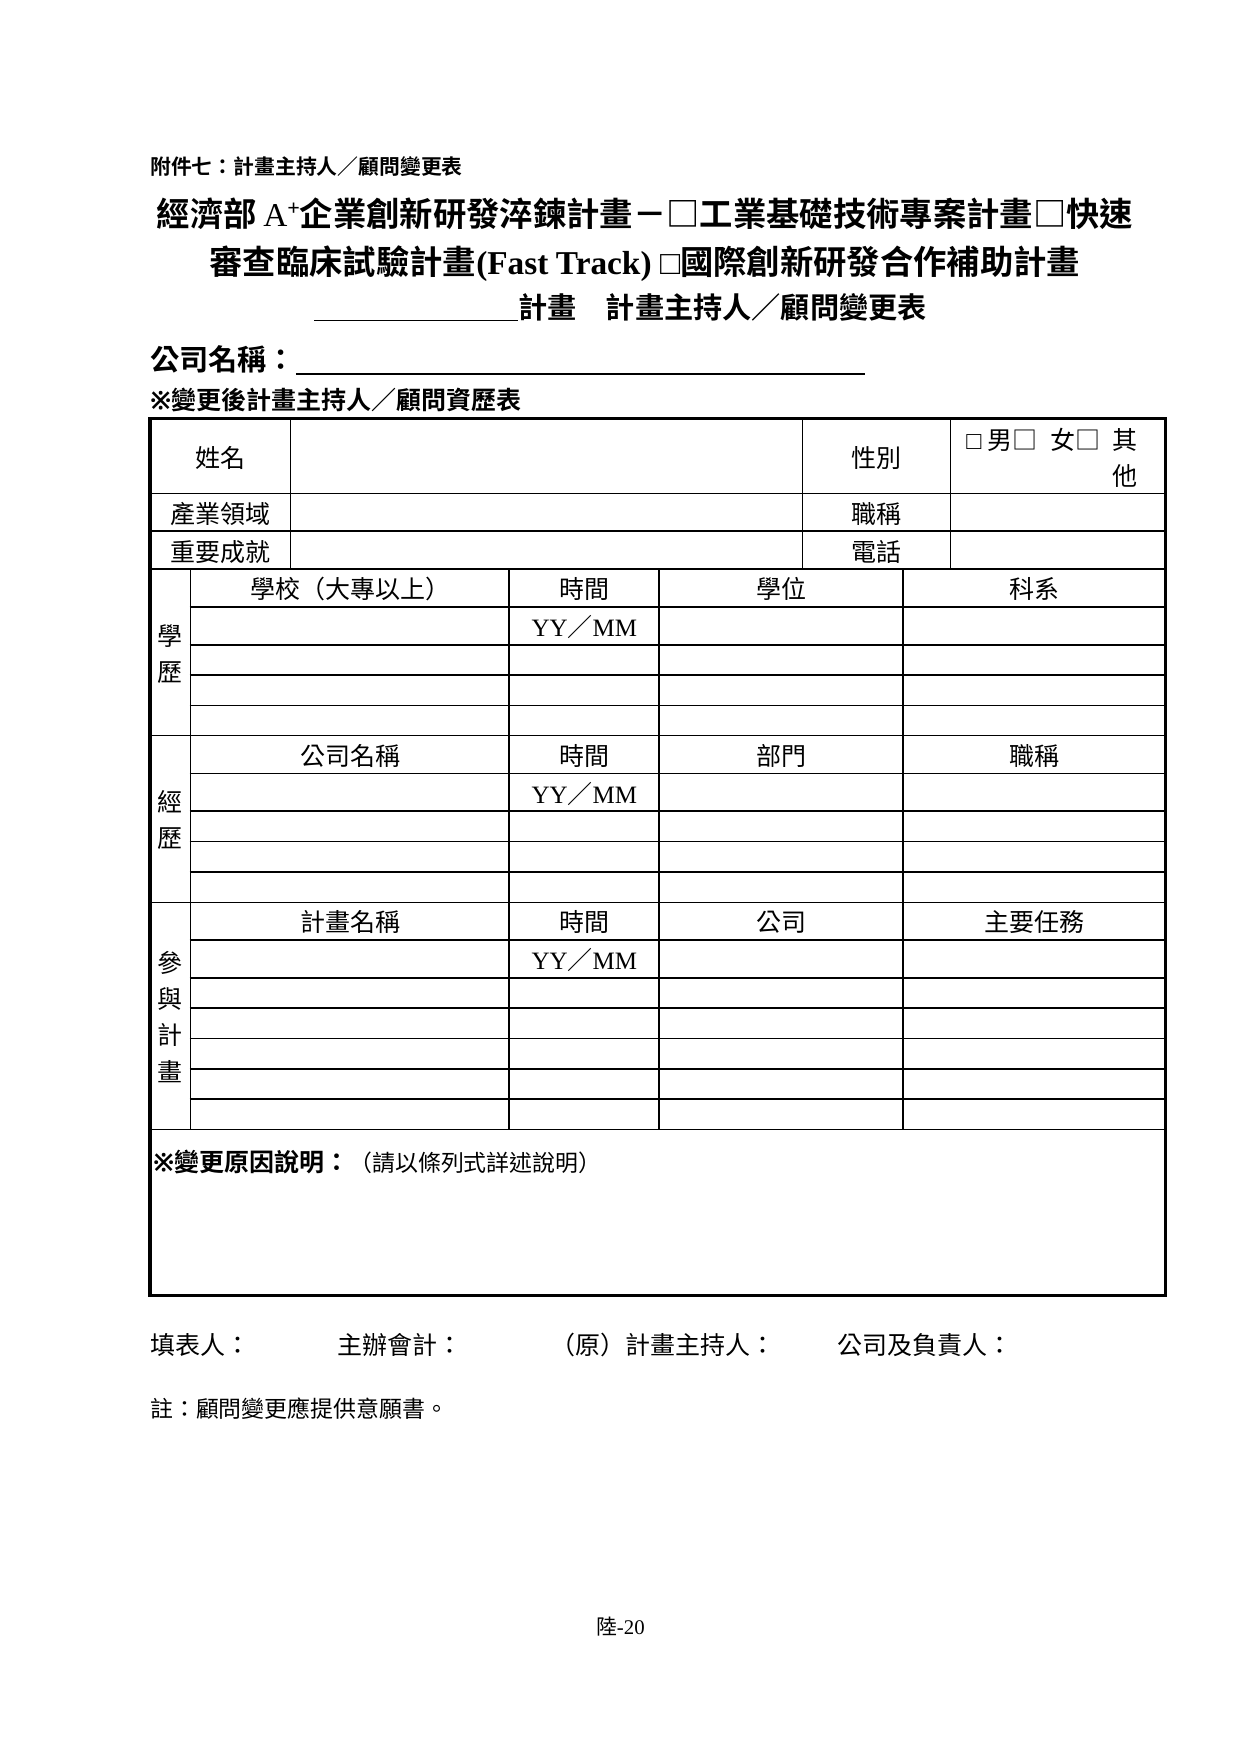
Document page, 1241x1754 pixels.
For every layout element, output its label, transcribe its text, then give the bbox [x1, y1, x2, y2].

table_cell [904, 842, 1164, 871]
table_cell 公司 [660, 903, 902, 939]
table_cell 學校（大專以上） [191, 570, 508, 606]
table_cell [191, 706, 508, 735]
table_cell [951, 532, 1164, 568]
table_cell [660, 1100, 902, 1128]
table_cell [660, 646, 902, 674]
table_cell [191, 646, 508, 674]
table_cell YY／MM [510, 608, 658, 644]
table_cell [904, 812, 1164, 841]
table_cell [510, 1070, 658, 1098]
table_cell 時間 [510, 903, 658, 939]
table_cell [510, 1100, 658, 1128]
table_cell [660, 812, 902, 841]
table_header 姓名 [152, 420, 290, 493]
text 計畫 計畫主持人／顧問變更表 [150, 284, 1090, 326]
table_cell [904, 706, 1164, 735]
table_cell [510, 676, 658, 704]
table_cell 重要成就 [152, 532, 290, 568]
table_cell [510, 706, 658, 735]
table_cell [904, 1100, 1164, 1128]
table_cell 主要任務 [904, 903, 1164, 939]
table_cell [191, 842, 508, 871]
table_cell [510, 873, 658, 901]
table_header [291, 420, 802, 493]
table_cell [660, 1070, 902, 1098]
table_cell [191, 1100, 508, 1128]
table_cell [191, 608, 508, 644]
table_cell 產業領域 [152, 494, 290, 530]
text 填表人： 主辦會計： （原）計畫主持人： 公司及負責人： [150, 1326, 1090, 1362]
table_cell 科系 [904, 570, 1164, 606]
table_cell YY／MM [510, 941, 658, 977]
table_cell [904, 1070, 1164, 1098]
table_cell [660, 979, 902, 1007]
table_header □ 男□ 女□ 其他 [951, 420, 1164, 493]
table_cell [191, 979, 508, 1007]
table_cell [660, 873, 902, 901]
table_cell [191, 812, 508, 841]
table_cell [510, 979, 658, 1007]
table_cell [904, 979, 1164, 1007]
table_cell [904, 646, 1164, 674]
table_cell [660, 706, 902, 735]
text ※變更後計畫主持人／顧問資歷表 [150, 381, 1090, 417]
table_cell [660, 676, 902, 704]
table_cell [904, 774, 1164, 810]
table_cell 參與計畫 [152, 903, 190, 1128]
subtitle 附件七：計畫主持人／顧問變更表 [150, 150, 1090, 180]
table_cell [660, 1009, 902, 1038]
table_header 性別 [803, 420, 950, 493]
table_cell [951, 494, 1164, 530]
table_cell [291, 494, 802, 530]
table_cell 經歷 [152, 736, 190, 901]
table_cell 公司名稱 [191, 736, 508, 773]
table_cell 學位 [660, 570, 902, 606]
table_cell [191, 1039, 508, 1068]
table_cell [660, 608, 902, 644]
table_cell 時間 [510, 736, 658, 773]
table_cell 職稱 [803, 494, 950, 530]
table_cell YY／MM [510, 774, 658, 810]
table_cell [191, 873, 508, 901]
table_cell [904, 941, 1164, 977]
table_cell [904, 873, 1164, 901]
table_cell [191, 941, 508, 977]
table_cell [191, 774, 508, 810]
table_cell [191, 676, 508, 704]
table_cell [660, 941, 902, 977]
table_cell [660, 842, 902, 871]
table_cell [904, 1009, 1164, 1038]
table_cell 學歷 [152, 570, 190, 735]
table_cell [660, 774, 902, 810]
table_cell [510, 842, 658, 871]
table_cell [510, 1009, 658, 1038]
table_cell [191, 1070, 508, 1098]
table_cell ※變更原因說明：（請以條列式詳述說明） [152, 1130, 1164, 1294]
table_cell 時間 [510, 570, 658, 606]
table_cell [660, 1039, 902, 1068]
table_cell 計畫名稱 [191, 903, 508, 939]
table_cell [904, 608, 1164, 644]
text 註：顧問變更應提供意願書。 [150, 1391, 1090, 1424]
text 公司名稱： [150, 326, 1090, 381]
table_cell [510, 646, 658, 674]
text 經濟部A+企業創新研發淬鍊計畫－□工業基礎技術專案計畫□快速審查臨床試驗計畫(Fast Track) □國際創新研發合作補助計畫 [150, 188, 1139, 284]
table_cell [191, 1009, 508, 1038]
table_cell [510, 812, 658, 841]
table_cell [904, 1039, 1164, 1068]
table_cell 職稱 [904, 736, 1164, 773]
table_cell [291, 532, 802, 568]
table_cell 電話 [803, 532, 950, 568]
table_cell 部門 [660, 736, 902, 773]
table_cell [904, 676, 1164, 704]
table_cell [510, 1039, 658, 1068]
